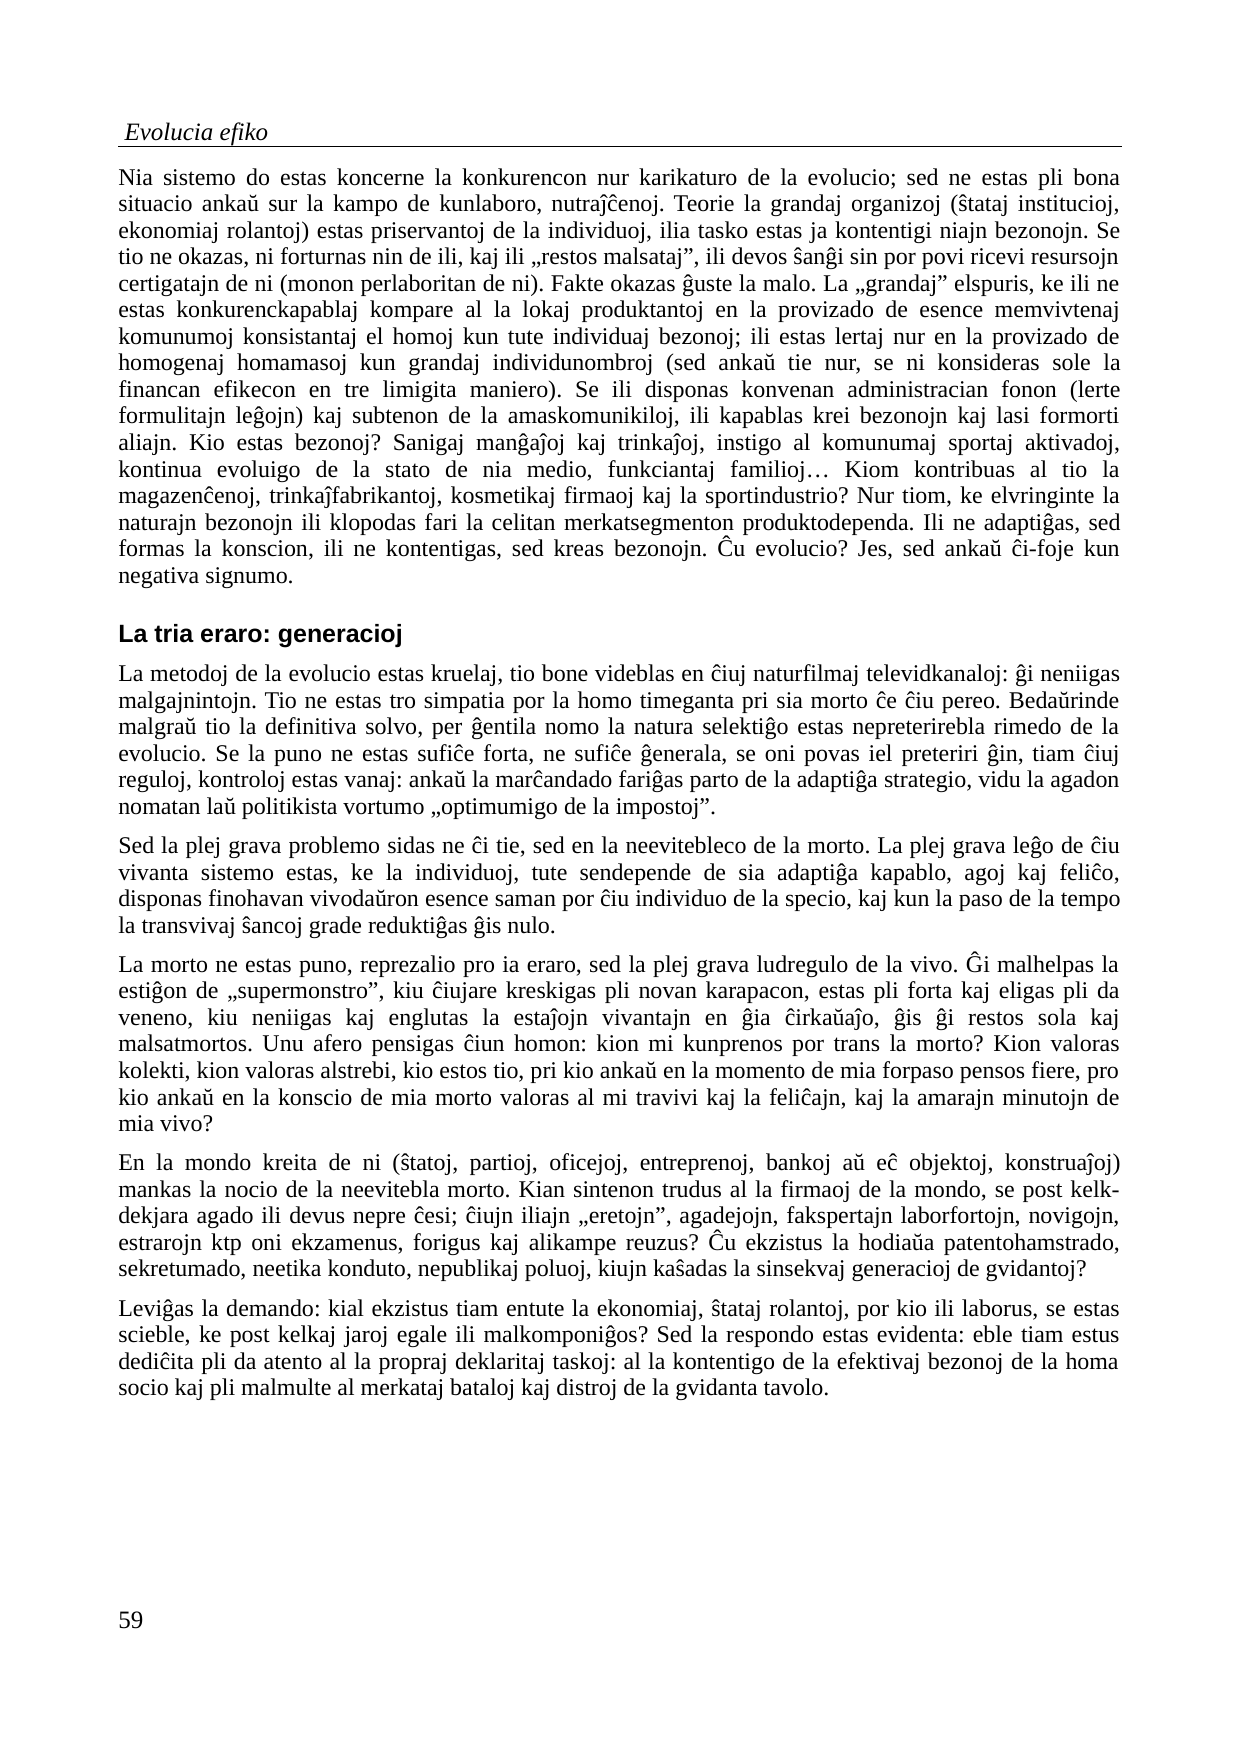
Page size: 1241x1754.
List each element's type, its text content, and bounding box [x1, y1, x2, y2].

text La metodoj de la evolucio estas kruelaj, tio bone videblas en ĉiuj naturfilmaj televidkanaloj: ĝi neniigas malgajnintojn. Tio ne estas tro simpatia por la homo timeganta pri sia morto ĉe ĉiu pereo. Bedaŭrinde malgraŭ tio la definitiva solvo, per ĝentila nomo la natura selektiĝo estas nepreterirebla rimedo de la evolucio. Se la puno ne estas sufiĉe forta, ne sufiĉe ĝenerala, se oni povas iel preteriri ĝin, tiam ĉiuj reguloj, kontroloj estas vanaj: ankaŭ la marĉandado fariĝas parto de la adaptiĝa strategio, vidu la agadon nomatan laŭ politikista vortumo „optimumigo de la impostoj”. [118, 660, 1122, 820]
subtitle La tria eraro: generacioj [118, 620, 1122, 648]
text Leviĝas la demando: kial ekzistus tiam entute la ekonomiaj, ŝtataj rolantoj, por kio ili laborus, se estas scieble, ke post kelkaj jaroj egale ili malkomponiĝos? Sed la respondo estas evidenta: eble tiam estus dediĉita pli da atento al la propraj deklaritaj taskoj: al la kontentigo de la efektivaj bezonoj de la homa socio kaj pli malmulte al merkataj bataloj kaj distroj de la gvidanta tavolo. [118, 1295, 1122, 1401]
text Sed la plej grava problemo sidas ne ĉi tie, sed en la neevitebleco de la morto. La plej grava leĝo de ĉiu vivanta sistemo estas, ke la individuoj, tute sendepende de sia adaptiĝa kapablo, agoj kaj feliĉo, disponas finohavan vivodaŭron esence saman por ĉiu individuo de la specio, kaj kun la paso de la tempo la transvivaj ŝancoj grade reduktiĝas ĝis nulo. [118, 832, 1122, 938]
text En la mondo kreita de ni (ŝtatoj, partioj, oficejoj, entreprenoj, bankoj aŭ eĉ objektoj, konstruaĵoj) mankas la nocio de la neevitebla morto. Kian sintenon trudus al la firmaoj de la mondo, se post kelk-dekjara agado ili devus nepre ĉesi; ĉiujn iliajn „eretojn”, agadejojn, fakspertajn laborfortojn, novigojn, estrarojn ktp oni ekzamenus, forigus kaj alikampe reuzus? Ĉu ekzistus la hodiaŭa patentohamstrado, sekretumado, neetika konduto, nepublikaj poluoj, kiujn kaŝadas la sinsekvaj generacioj de gvidantoj? [118, 1149, 1122, 1282]
text La morto ne estas puno, reprezalio pro ia eraro, sed la plej grava ludregulo de la vivo. Ĝi malhelpas la estiĝon de „supermonstro”, kiu ĉiujare kreskigas pli novan karapacon, estas pli forta kaj eligas pli da veneno, kiu neniigas kaj englutas la estaĵojn vivantajn en ĝia ĉirkaŭaĵo, ĝis ĝi restos sola kaj malsatmortos. Unu afero pensigas ĉiun homon: kion mi kunprenos por trans la morto? Kion valoras kolekti, kion valoras alstrebi, kio estos tio, pri kio ankaŭ en la momento de mia forpaso pensos fiere, pro kio ankaŭ en la konscio de mia morto valoras al mi travivi kaj la feliĉajn, kaj la amarajn minutojn de mia vivo? [118, 951, 1122, 1137]
text Nia sistemo do estas koncerne la konkurencon nur karikaturo de la evolucio; sed ne estas pli bona situacio ankaŭ sur la kampo de kunlaboro, nutraĵĉenoj. Teorie la grandaj organizoj (ŝtataj institucioj, ekonomiaj rolantoj) estas priservantoj de la individuoj, ilia tasko estas ja kontentigi niajn bezonojn. Se tio ne okazas, ni forturnas nin de ili, kaj ili „restos malsataj”, ili devos ŝanĝi sin por povi ricevi resursojn certigatajn de ni (monon perlaboritan de ni). Fakte okazas ĝuste la malo. La „grandaj” elspuris, ke ili ne estas konkurenckapablaj kompare al la lokaj produktantoj en la provizado de esence memvivtenaj komunumoj konsistantaj el homoj kun tute individuaj bezonoj; ili estas lertaj nur en la provizado de homogenaj homamasoj kun grandaj individunombroj (sed ankaŭ tie nur, se ni konsideras sole la financan efikecon en tre limigita maniero). Se ili disponas konvenan administracian fonon (lerte formulitajn leĝojn) kaj subtenon de la amaskomunikiloj, ili kapablas krei bezonojn kaj lasi formorti aliajn. Kio estas bezonoj? Sanigaj manĝaĵoj kaj trinkaĵoj, instigo al komunumaj sportaj aktivadoj, kontinua evoluigo de la stato de nia medio, funkciantaj familioj… Kiom kontribuas al tio la magazenĉenoj, trinkaĵfabrikantoj, kosmetikaj firmaoj kaj la sportindustrio? Nur tiom, ke elvringinte la naturajn bezonojn ili klopodas fari la celitan merkatsegmenton produktodependa. Ili ne adaptiĝas, sed formas la konscion, ili ne kontentigas, sed kreas bezonojn. Ĉu evolucio? Jes, sed ankaŭ ĉi-foje kun negativa signumo. [118, 164, 1122, 589]
